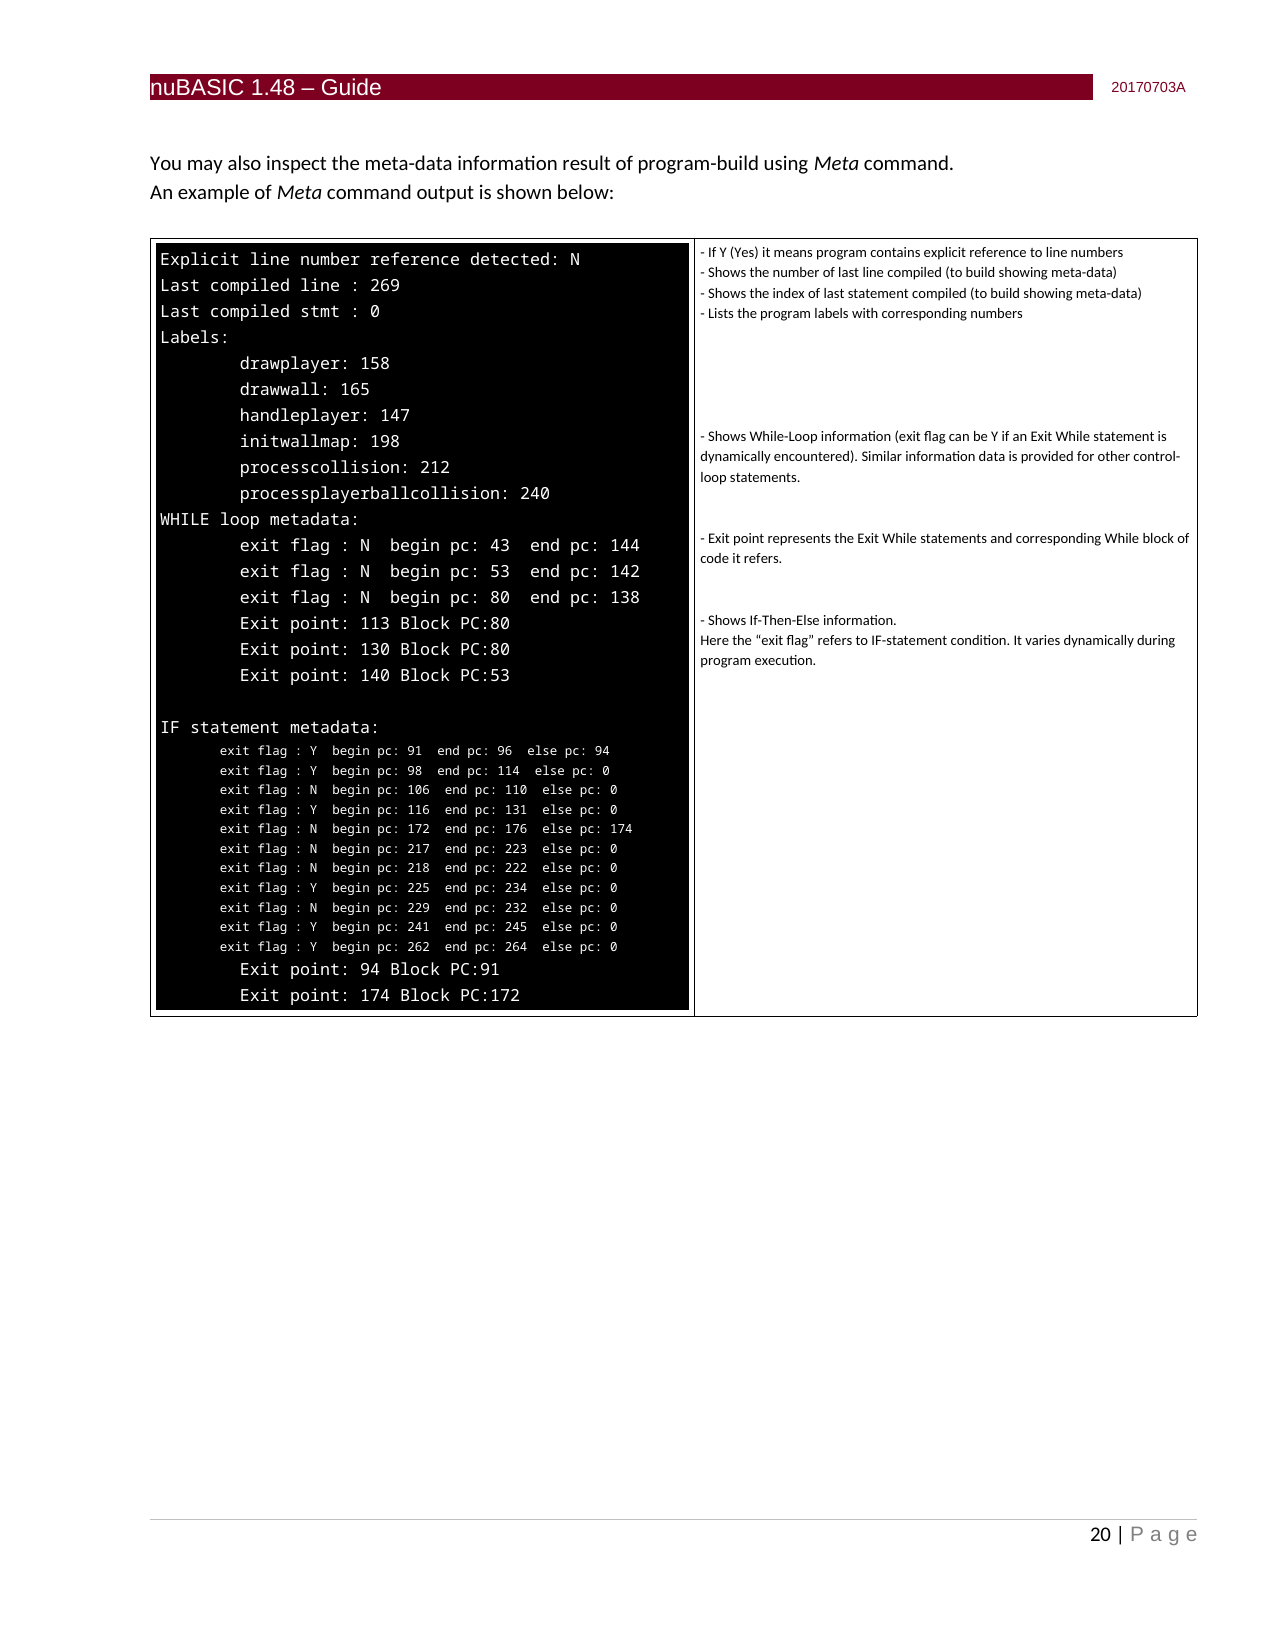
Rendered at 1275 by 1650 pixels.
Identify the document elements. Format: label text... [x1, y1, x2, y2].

text An example of Meta command output is shown below: [150, 179, 1197, 204]
table_header Explicit line number reference detected: N Last compiled line : 269 Last compiled stmt : 0 Labels: drawplayer: 158 drawwall: 165 handleplayer: 147 initwallmap: 198 processcollision: 212 processplayerballcollision: 240 WHILE loop metadata: exit flag : N begin pc: 43 end pc: 144 exit flag : N begin pc: 53 end pc: 142 exit flag : N begin pc: 80 end pc: 138 Exit point: 113 Block PC:80 Exit point: 130 Block PC:80 Exit point: 140 Block PC:53 IF statement metadata: exit flag : Y begin pc: 91 end pc: 96 else pc: 94 exit flag : Y begin pc: 98 end pc: 114 else pc: 0 exit flag : N begin pc: 106 end pc: 110 else pc: 0 exit flag : Y begin pc: 116 end pc: 131 else pc: 0 exit flag : N begin pc: 172 end pc: 176 else pc: 174 exit flag : N begin pc: 217 end pc: 223 else pc: 0 exit flag : N begin pc: 218 end pc: 222 else pc: 0 exit flag : Y begin pc: 225 end pc: 234 else pc: 0 exit flag : N begin pc: 229 end pc: 232 else pc: 0 exit flag : Y begin pc: 241 end pc: 245 else pc: 0 exit flag : Y begin pc: 262 end pc: 264 else pc: 0 Exit point: 94 Block PC:91 Exit point: 174 Block PC:172 [151, 239, 694, 1016]
text You may also inspect the meta-data information result of program-build using Meta command. [150, 150, 1197, 175]
table_header - If Y (Yes) it means program contains explicit reference to line numbers - Shows the number of last line compiled (to build showing meta-data) - Shows the index of last statement compiled (to build showing meta-data) - Lists the program labels with corresponding numbers - Shows While-Loop information (exit flag can be Y if an Exit While statement is dynamically encountered). Similar information data is provided for other control-loop statements. - Exit point represents the Exit While statements and corresponding While block of code it refers. - Shows If-Then-Else information. Here the “exit flag” refers to IF-statement condition. It varies dynamically during program execution. [695, 239, 1197, 1016]
